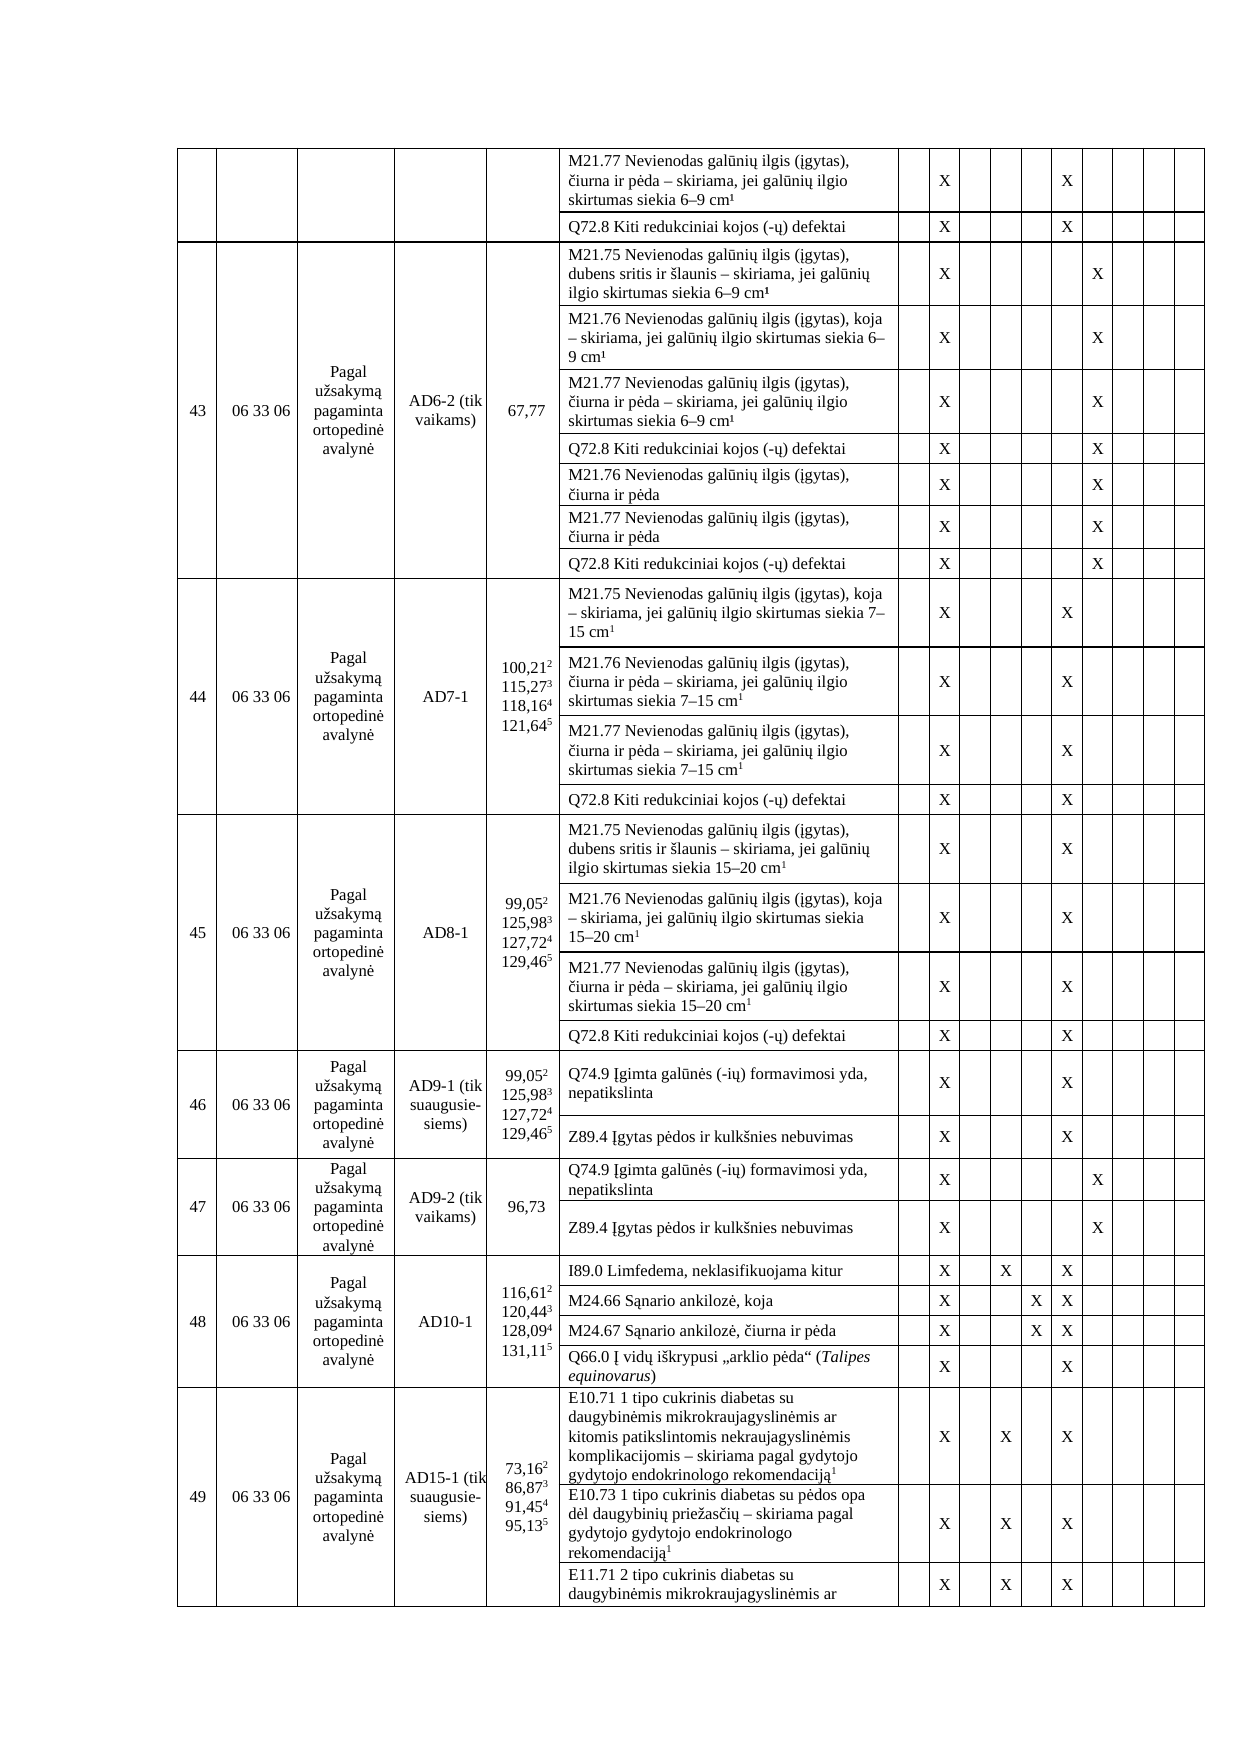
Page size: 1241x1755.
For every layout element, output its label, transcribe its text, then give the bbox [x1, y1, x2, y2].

table_cell [1113, 953, 1143, 1020]
table_cell [960, 815, 990, 883]
table_cell [1209, 646, 1215, 715]
table_cell X [1083, 1201, 1112, 1254]
table_cell E10.71 1 tipo cukrinis diabetas su daugybinėmis mikrokraujagyslinėmis ar kitomis patikslintomis nekraujagyslinėmis komplikacijomis – skiriama pagal gydytojo gydytojo endokrinologo rekomendaciją1 [560, 1388, 898, 1484]
table_cell Q72.8 Kiti redukciniai kojos (-ų) defektai [560, 434, 898, 463]
table_cell [899, 579, 929, 646]
table_cell X [930, 1051, 959, 1114]
table_cell [991, 549, 1021, 578]
table_cell E10.73 1 tipo cukrinis diabetas su pėdos opa dėl daugybinių priežasčių – skiriama pagal gydytojo gydytojo endokrinologo rekomendaciją1 [560, 1485, 898, 1562]
table_cell [1113, 1388, 1143, 1484]
table_cell X [1052, 716, 1082, 784]
table_cell [991, 1346, 1021, 1387]
table_cell [1175, 1116, 1204, 1158]
table_cell [1205, 1255, 1209, 1284]
table_cell [1113, 716, 1143, 784]
table_cell [1144, 815, 1174, 883]
table_cell [1144, 884, 1174, 951]
table_cell [1113, 549, 1143, 578]
table_cell X [930, 213, 959, 241]
table_cell [960, 1346, 990, 1387]
table_cell [960, 213, 990, 241]
table_cell Q72.8 Kiti redukciniai kojos (-ų) defektai [560, 213, 898, 241]
table_cell [960, 884, 990, 951]
table_cell [991, 1201, 1021, 1254]
table_cell [1113, 1051, 1143, 1114]
table_cell [991, 149, 1021, 211]
table_cell [960, 648, 990, 715]
table_cell [1083, 1346, 1112, 1387]
table_cell X [1083, 306, 1112, 369]
table_cell [1175, 1021, 1204, 1050]
table_cell 06 33 06 [217, 1388, 297, 1606]
table_cell [1144, 579, 1174, 646]
table_cell M21.75 Nevienodas galūnių ilgis (įgytas), dubens sritis ir šlaunis – skiriama, jei galūnių ilgio skirtumas siekia 15‒20 cm1 [560, 815, 898, 883]
table_cell [1083, 716, 1112, 784]
table_cell [1144, 306, 1174, 369]
table_cell [899, 549, 929, 578]
table_cell [1113, 464, 1143, 505]
table_cell [1175, 953, 1204, 1020]
table_cell Pagal užsakymą pagaminta ortopedinė avalynė [298, 815, 394, 1050]
table_cell [1175, 716, 1204, 784]
table_cell [1205, 148, 1209, 211]
table_cell [899, 306, 929, 369]
table_cell [1205, 1345, 1209, 1387]
table_cell [1052, 434, 1082, 463]
table_cell 06 33 06 [217, 1051, 297, 1158]
table_cell [1113, 1021, 1143, 1050]
table_cell 43 [178, 243, 216, 578]
table_cell [1144, 785, 1174, 814]
table_cell X [991, 1485, 1021, 1562]
table_cell [1175, 243, 1204, 305]
table_cell [1209, 548, 1215, 578]
table_cell X [1083, 1159, 1112, 1200]
table_cell [1205, 784, 1209, 814]
table_cell [1175, 884, 1204, 951]
table_cell [1175, 464, 1204, 505]
table_cell [1175, 306, 1204, 369]
table_cell [1209, 241, 1215, 305]
table_cell [1209, 1315, 1215, 1344]
table_cell [1083, 149, 1112, 211]
table_cell [960, 506, 990, 548]
table_cell [960, 464, 990, 505]
table_cell [960, 953, 990, 1020]
table_cell [991, 716, 1021, 784]
table_cell [1144, 716, 1174, 784]
table_cell [1209, 1020, 1215, 1050]
table_cell [1083, 579, 1112, 646]
table_cell X [930, 149, 959, 211]
table_cell [1209, 433, 1215, 463]
table_cell [899, 243, 929, 305]
table_cell Z89.4 Įgytas pėdos ir kulkšnies nebuvimas [560, 1116, 898, 1158]
table_cell [1083, 1021, 1112, 1050]
table_cell [178, 149, 216, 241]
table_cell [1022, 785, 1051, 814]
table_cell [1022, 953, 1051, 1020]
table_cell [899, 1388, 929, 1484]
table_cell [1052, 464, 1082, 505]
table_cell [1052, 506, 1082, 548]
table_cell X [930, 549, 959, 578]
table_cell [1209, 715, 1215, 784]
table_cell X [930, 716, 959, 784]
table_cell [899, 785, 929, 814]
table_cell [1052, 306, 1082, 369]
table_cell [960, 306, 990, 369]
table_cell [1209, 369, 1215, 433]
table_cell [1144, 464, 1174, 505]
table_cell X [930, 648, 959, 715]
table_cell [1083, 1388, 1112, 1484]
table_cell [1205, 1285, 1209, 1314]
table_cell [899, 884, 929, 951]
table_cell [1113, 1116, 1143, 1158]
table_cell [899, 149, 929, 211]
table_cell [960, 1051, 990, 1114]
table_cell [899, 370, 929, 433]
table_cell Z89.4 Įgytas pėdos ir kulkšnies nebuvimas [560, 1201, 898, 1254]
table_cell [899, 1021, 929, 1050]
table_cell X [1052, 1346, 1082, 1387]
table_cell [1205, 1050, 1209, 1114]
table_cell [1175, 1388, 1204, 1484]
table_cell [899, 506, 929, 548]
table_cell [1209, 305, 1215, 369]
table_cell [1144, 1346, 1174, 1387]
table_cell [1205, 814, 1209, 883]
table_cell [1083, 785, 1112, 814]
table_cell [1113, 1286, 1143, 1314]
table_cell [899, 464, 929, 505]
table_cell [1205, 305, 1209, 369]
table_cell Q72.8 Kiti redukciniai kojos (-ų) defektai [560, 549, 898, 578]
table_cell 96,73 [487, 1159, 559, 1254]
table_cell [1022, 306, 1051, 369]
table_cell [1113, 1485, 1143, 1562]
table_cell [1209, 1158, 1215, 1200]
table_cell [1209, 1345, 1215, 1387]
table_cell M24.66 Sąnario ankilozė, koja [560, 1286, 898, 1314]
table_cell X [1052, 785, 1082, 814]
table_cell [960, 243, 990, 305]
table_cell [1022, 243, 1051, 305]
table_cell X [1052, 1116, 1082, 1158]
table_cell 73,162 86,873 91,454 95,135 [487, 1388, 559, 1606]
table_cell [1175, 1256, 1204, 1284]
table_cell [1083, 884, 1112, 951]
table_cell [899, 1485, 929, 1562]
table_cell M21.77 Nevienodas galūnių ilgis (įgytas), čiurna ir pėda – skiriama, jei galūnių ilgio skirtumas siekia 6‒9 cm¹ [560, 370, 898, 433]
table_cell Q72.8 Kiti redukciniai kojos (-ų) defektai [560, 1021, 898, 1050]
table_cell [1144, 1256, 1174, 1284]
table_cell [1083, 648, 1112, 715]
table_cell 06 33 06 [217, 1256, 297, 1387]
table_cell AD6-2 (tik vaikams) [395, 243, 486, 578]
table_cell [960, 1159, 990, 1200]
table_cell 06 33 06 [217, 579, 297, 814]
table_cell [1022, 464, 1051, 505]
table_cell Pagal užsakymą pagaminta ortopedinė avalynė [298, 1388, 394, 1606]
table_cell [899, 1051, 929, 1114]
table_cell [1175, 434, 1204, 463]
table_cell Q74.9 Įgimta galūnės (-ių) formavimosi yda, nepatikslinta [560, 1051, 898, 1114]
table_cell X [1052, 1563, 1082, 1606]
table_cell [1175, 1286, 1204, 1314]
table_cell X [930, 464, 959, 505]
table_cell [1144, 1388, 1174, 1484]
table_cell E11.71 2 tipo cukrinis diabetas su daugybinėmis mikrokraujagyslinėmis ar [560, 1563, 898, 1606]
table_cell [1144, 149, 1174, 211]
table_cell 49 [178, 1388, 216, 1606]
table_cell [1209, 148, 1215, 211]
table_cell [899, 1116, 929, 1158]
table_cell [960, 1256, 990, 1284]
table_cell [1205, 1387, 1209, 1484]
table_cell [899, 1316, 929, 1344]
table_cell X [1052, 1051, 1082, 1114]
table_cell [1083, 1051, 1112, 1114]
table_cell X [1052, 648, 1082, 715]
table_cell [1113, 1563, 1143, 1606]
table_cell [1083, 1116, 1112, 1158]
table_cell AD10-1 [395, 1256, 486, 1387]
table_cell [991, 1021, 1021, 1050]
table_cell [1205, 646, 1209, 715]
table_cell [899, 1563, 929, 1606]
table_cell [1113, 1201, 1143, 1254]
table_cell [1083, 1286, 1112, 1314]
table_cell [899, 815, 929, 883]
table_cell [1175, 1316, 1204, 1344]
table_cell [1175, 785, 1204, 814]
table_cell Q66.0 Į vidų iškrypusi „arklio pėda“ (Talipes equinovarus) [560, 1346, 898, 1387]
table_cell [1209, 951, 1215, 1020]
table_cell 46 [178, 1051, 216, 1158]
table_cell Pagal užsakymą pagaminta ortopedinė avalynė [298, 1051, 394, 1158]
table_cell [1022, 884, 1051, 951]
table_cell [1209, 211, 1215, 241]
table_cell [1113, 884, 1143, 951]
table_cell 100,212 115,273 118,164 121,645 [487, 579, 559, 814]
table_cell X [930, 306, 959, 369]
table_cell [960, 1286, 990, 1314]
table_cell [899, 1201, 929, 1254]
table_cell [1083, 1485, 1112, 1562]
table_cell [1175, 506, 1204, 548]
table_cell [1205, 548, 1209, 578]
table_cell X [1052, 149, 1082, 211]
table_cell [1022, 370, 1051, 433]
table_cell [1022, 579, 1051, 646]
table_cell [960, 579, 990, 646]
table_cell [217, 149, 297, 241]
table_cell X [930, 1116, 959, 1158]
table_cell [960, 1316, 990, 1344]
table_cell 99,052 125,983 127,724 129,465 [487, 1051, 559, 1158]
table_cell [991, 1316, 1021, 1344]
table_cell [991, 370, 1021, 433]
table_cell X [1052, 815, 1082, 883]
table_cell [1113, 815, 1143, 883]
table_cell X [1083, 370, 1112, 433]
table_cell X [930, 1201, 959, 1254]
table_cell 06 33 06 [217, 815, 297, 1050]
table_cell AD15-1 (tik suaugusie-siems) [395, 1388, 486, 1606]
table_cell [991, 1286, 1021, 1314]
table_cell [899, 1159, 929, 1200]
table_cell M21.77 Nevienodas galūnių ilgis (įgytas), čiurna ir pėda – skiriama, jei galūnių ilgio skirtumas siekia 7‒15 cm1 [560, 716, 898, 784]
table_cell [487, 149, 559, 241]
table_cell [1022, 506, 1051, 548]
table_cell X [1052, 579, 1082, 646]
table_cell [991, 213, 1021, 241]
table_cell 48 [178, 1256, 216, 1387]
table_cell [1144, 953, 1174, 1020]
table_cell X [1052, 1485, 1082, 1562]
table_cell [1113, 648, 1143, 715]
table_cell [1205, 578, 1209, 646]
table_cell [991, 464, 1021, 505]
table_cell [899, 648, 929, 715]
table_cell [1144, 434, 1174, 463]
table_cell [1175, 1159, 1204, 1200]
table_cell 116,612 120,443 128,094 131,115 [487, 1256, 559, 1387]
table_cell [1144, 1485, 1174, 1562]
table_cell [1205, 1562, 1209, 1606]
table_cell AD9-1 (tik suaugusie-siems) [395, 1051, 486, 1158]
table_cell [1113, 149, 1143, 211]
table_cell [1113, 370, 1143, 433]
table_cell X [930, 884, 959, 951]
table_cell [960, 785, 990, 814]
table_cell X [930, 1286, 959, 1314]
table_cell [960, 1388, 990, 1484]
table_cell X [1052, 1021, 1082, 1050]
table_cell [1144, 1051, 1174, 1114]
table_cell [991, 243, 1021, 305]
table_cell X [930, 1256, 959, 1284]
table_cell X [991, 1256, 1021, 1284]
table_cell [960, 434, 990, 463]
table_cell [1144, 506, 1174, 548]
table_cell [1144, 648, 1174, 715]
table_cell [1083, 213, 1112, 241]
table_cell X [930, 1021, 959, 1050]
table_cell [899, 1256, 929, 1284]
table_cell [1209, 1115, 1215, 1158]
table_cell Q72.8 Kiti redukciniai kojos (-ų) defektai [560, 785, 898, 814]
table_cell X [930, 1346, 959, 1387]
table_cell [1209, 1484, 1215, 1562]
table_cell Q74.9 Įgimta galūnės (-ių) formavimosi yda, nepatikslinta [560, 1159, 898, 1200]
table_cell [298, 149, 394, 241]
table_cell [991, 306, 1021, 369]
table_cell Pagal užsakymą pagaminta ortopedinė avalynė [298, 579, 394, 814]
table_cell 47 [178, 1159, 216, 1254]
table_cell 44 [178, 579, 216, 814]
table_cell [1113, 306, 1143, 369]
table_cell I89.0 Limfedema, neklasifikuojama kitur [560, 1256, 898, 1284]
table_cell [991, 1116, 1021, 1158]
table_cell [1209, 814, 1215, 883]
table_cell X [930, 785, 959, 814]
table_cell AD9-2 (tik vaikams) [395, 1159, 486, 1254]
table_cell X [1052, 1388, 1082, 1484]
table_cell [1209, 1200, 1215, 1254]
table_cell [899, 1286, 929, 1314]
table_cell [1083, 1563, 1112, 1606]
table_cell [1205, 1020, 1209, 1050]
table_cell [1205, 369, 1209, 433]
table_cell [1205, 1158, 1209, 1200]
table_cell [1205, 951, 1209, 1020]
table_cell Pagal užsakymą pagaminta ortopedinė avalynė [298, 243, 394, 578]
table_cell [1022, 549, 1051, 578]
table_cell M21.76 Nevienodas galūnių ilgis (įgytas), koja – skiriama, jei galūnių ilgio skirtumas siekia 15‒20 cm1 [560, 884, 898, 951]
table_cell [1209, 505, 1215, 548]
table_cell X [1022, 1316, 1051, 1344]
table_cell [1175, 370, 1204, 433]
table_cell [1113, 243, 1143, 305]
table_cell [1175, 549, 1204, 578]
table_cell [991, 953, 1021, 1020]
table_cell [1022, 1159, 1051, 1200]
table_cell [899, 953, 929, 1020]
table_cell [960, 549, 990, 578]
table_cell [991, 785, 1021, 814]
table_cell [1022, 1346, 1051, 1387]
table_cell X [930, 243, 959, 305]
table_cell [1209, 578, 1215, 646]
table_cell [1175, 213, 1204, 241]
table_cell [899, 716, 929, 784]
table_cell [1052, 1159, 1082, 1200]
table_cell [1205, 241, 1209, 305]
table_cell X [930, 953, 959, 1020]
table_cell X [930, 434, 959, 463]
table_cell [1022, 1116, 1051, 1158]
table_cell [1022, 1051, 1051, 1114]
table_cell [1083, 1256, 1112, 1284]
table_cell [899, 1346, 929, 1387]
table_cell [1175, 1563, 1204, 1606]
table_cell X [1083, 243, 1112, 305]
table_cell [1022, 815, 1051, 883]
table_cell [1022, 1485, 1051, 1562]
table_cell [1052, 370, 1082, 433]
table_cell [1144, 1316, 1174, 1344]
table_cell [1205, 505, 1209, 548]
table_cell X [1022, 1286, 1051, 1314]
table_cell [1175, 1485, 1204, 1562]
table_cell X [1083, 434, 1112, 463]
table_cell [991, 1051, 1021, 1114]
table_cell M21.77 Nevienodas galūnių ilgis (įgytas), čiurna ir pėda – skiriama, jei galūnių ilgio skirtumas siekia 15‒20 cm1 [560, 953, 898, 1020]
table_cell 06 33 06 [217, 243, 297, 578]
table_cell [899, 434, 929, 463]
table_cell M21.76 Nevienodas galūnių ilgis (įgytas), čiurna ir pėda [560, 464, 898, 505]
table_cell [960, 1116, 990, 1158]
table_cell [1113, 434, 1143, 463]
table_cell [1209, 784, 1215, 814]
table_cell 06 33 06 [217, 1159, 297, 1254]
table_cell [1144, 1201, 1174, 1254]
table_cell [1113, 213, 1143, 241]
table_cell [1113, 1159, 1143, 1200]
table_cell [1022, 1563, 1051, 1606]
table_cell [1113, 1316, 1143, 1344]
table_cell X [991, 1388, 1021, 1484]
table_cell X [930, 579, 959, 646]
table_cell [1022, 648, 1051, 715]
table_cell X [1083, 506, 1112, 548]
table_cell X [1052, 1286, 1082, 1314]
table_cell [991, 1159, 1021, 1200]
table_cell [991, 506, 1021, 548]
table_cell [960, 1485, 990, 1562]
table_cell [1175, 149, 1204, 211]
table_cell [1022, 1021, 1051, 1050]
table_cell [1083, 815, 1112, 883]
table_cell [1083, 953, 1112, 1020]
table_cell [1205, 715, 1209, 784]
table_cell X [930, 1485, 959, 1562]
table_cell M24.67 Sąnario ankilozė, čiurna ir pėda [560, 1316, 898, 1344]
table_cell [960, 1563, 990, 1606]
table_cell [1144, 1116, 1174, 1158]
table_cell [991, 815, 1021, 883]
table_cell X [930, 1388, 959, 1484]
table_cell [1022, 1388, 1051, 1484]
table_cell [960, 716, 990, 784]
table_cell M21.77 Nevienodas galūnių ilgis (įgytas), čiurna ir pėda [560, 506, 898, 548]
table_cell [1205, 211, 1209, 241]
table_cell X [1052, 213, 1082, 241]
table_cell M21.77 Nevienodas galūnių ilgis (įgytas), čiurna ir pėda – skiriama, jei galūnių ilgio skirtumas siekia 6‒9 cm¹ [560, 149, 898, 211]
table_cell [1113, 785, 1143, 814]
table_cell [1022, 716, 1051, 784]
table_cell [960, 370, 990, 433]
table_cell X [930, 1316, 959, 1344]
table_cell [1144, 370, 1174, 433]
table_cell [1205, 433, 1209, 463]
table_cell M21.76 Nevienodas galūnių ilgis (įgytas), koja – skiriama, jei galūnių ilgio skirtumas siekia 6‒9 cm¹ [560, 306, 898, 369]
table_cell X [1052, 884, 1082, 951]
table_cell [395, 149, 486, 241]
table_cell [1209, 1285, 1215, 1314]
table_cell X [1052, 953, 1082, 1020]
table_cell M21.75 Nevienodas galūnių ilgis (įgytas), koja – skiriama, jei galūnių ilgio skirtumas siekia 7‒15 cm1 [560, 579, 898, 646]
table_cell [1144, 213, 1174, 241]
table_cell X [1052, 1256, 1082, 1284]
table_cell [1052, 243, 1082, 305]
table_cell [991, 579, 1021, 646]
table_cell [1144, 1159, 1174, 1200]
table_cell [1175, 579, 1204, 646]
table_cell [1022, 149, 1051, 211]
table_cell X [930, 1159, 959, 1200]
table_cell 67,77 [487, 243, 559, 578]
table_cell [1113, 1256, 1143, 1284]
table_cell 45 [178, 815, 216, 1050]
table_cell [1209, 1050, 1215, 1114]
table_cell [1144, 549, 1174, 578]
table_cell [991, 884, 1021, 951]
table_cell M21.75 Nevienodas galūnių ilgis (įgytas), dubens sritis ir šlaunis – skiriama, jei galūnių ilgio skirtumas siekia 6‒9 cm¹ [560, 243, 898, 305]
table_cell [1209, 1255, 1215, 1284]
table_cell [1209, 463, 1215, 505]
table_cell X [930, 506, 959, 548]
table_cell [1052, 1201, 1082, 1254]
table_cell [1144, 1286, 1174, 1314]
table_cell [1144, 1563, 1174, 1606]
table_cell AD8-1 [395, 815, 486, 1050]
table_cell Pagal užsakymą pagaminta ortopedinė avalynė [298, 1256, 394, 1387]
table_cell [1209, 1562, 1215, 1606]
table_cell [991, 434, 1021, 463]
table_cell [1205, 1484, 1209, 1562]
table_cell [1175, 648, 1204, 715]
table_cell X [1083, 464, 1112, 505]
table_cell [1175, 1201, 1204, 1254]
table_cell [1022, 434, 1051, 463]
table_cell Pagal užsakymą pagaminta ortopedinė avalynė [298, 1159, 394, 1254]
table_cell X [930, 370, 959, 433]
table_cell X [1052, 1316, 1082, 1344]
table_cell [960, 1021, 990, 1050]
table_cell [1175, 1346, 1204, 1387]
table_cell [1052, 549, 1082, 578]
table_cell [960, 1201, 990, 1254]
table_cell X [1083, 549, 1112, 578]
table_cell [1205, 1200, 1209, 1254]
table_cell [1175, 1051, 1204, 1114]
table_cell [960, 149, 990, 211]
table_cell 99,052 125,983 127,724 129,465 [487, 815, 559, 1050]
table_cell [1209, 1387, 1215, 1484]
table_cell [1022, 1201, 1051, 1254]
table_cell [1205, 1115, 1209, 1158]
table_cell [1205, 1315, 1209, 1344]
table_cell [1144, 243, 1174, 305]
table_cell [1113, 506, 1143, 548]
table_cell X [930, 1563, 959, 1606]
table_cell [1205, 883, 1209, 951]
table_cell X [930, 815, 959, 883]
table_cell [991, 648, 1021, 715]
table_cell [1083, 1316, 1112, 1344]
table_cell [1113, 579, 1143, 646]
table_cell [1175, 815, 1204, 883]
table_cell [1022, 213, 1051, 241]
table_cell [1209, 883, 1215, 951]
table_cell [1205, 463, 1209, 505]
table_cell [1113, 1346, 1143, 1387]
table_cell AD7-1 [395, 579, 486, 814]
table_cell M21.76 Nevienodas galūnių ilgis (įgytas), čiurna ir pėda – skiriama, jei galūnių ilgio skirtumas siekia 7‒15 cm1 [560, 648, 898, 715]
table_cell [1144, 1021, 1174, 1050]
table_cell [899, 213, 929, 241]
table_cell X [991, 1563, 1021, 1606]
table_cell [1022, 1256, 1051, 1284]
